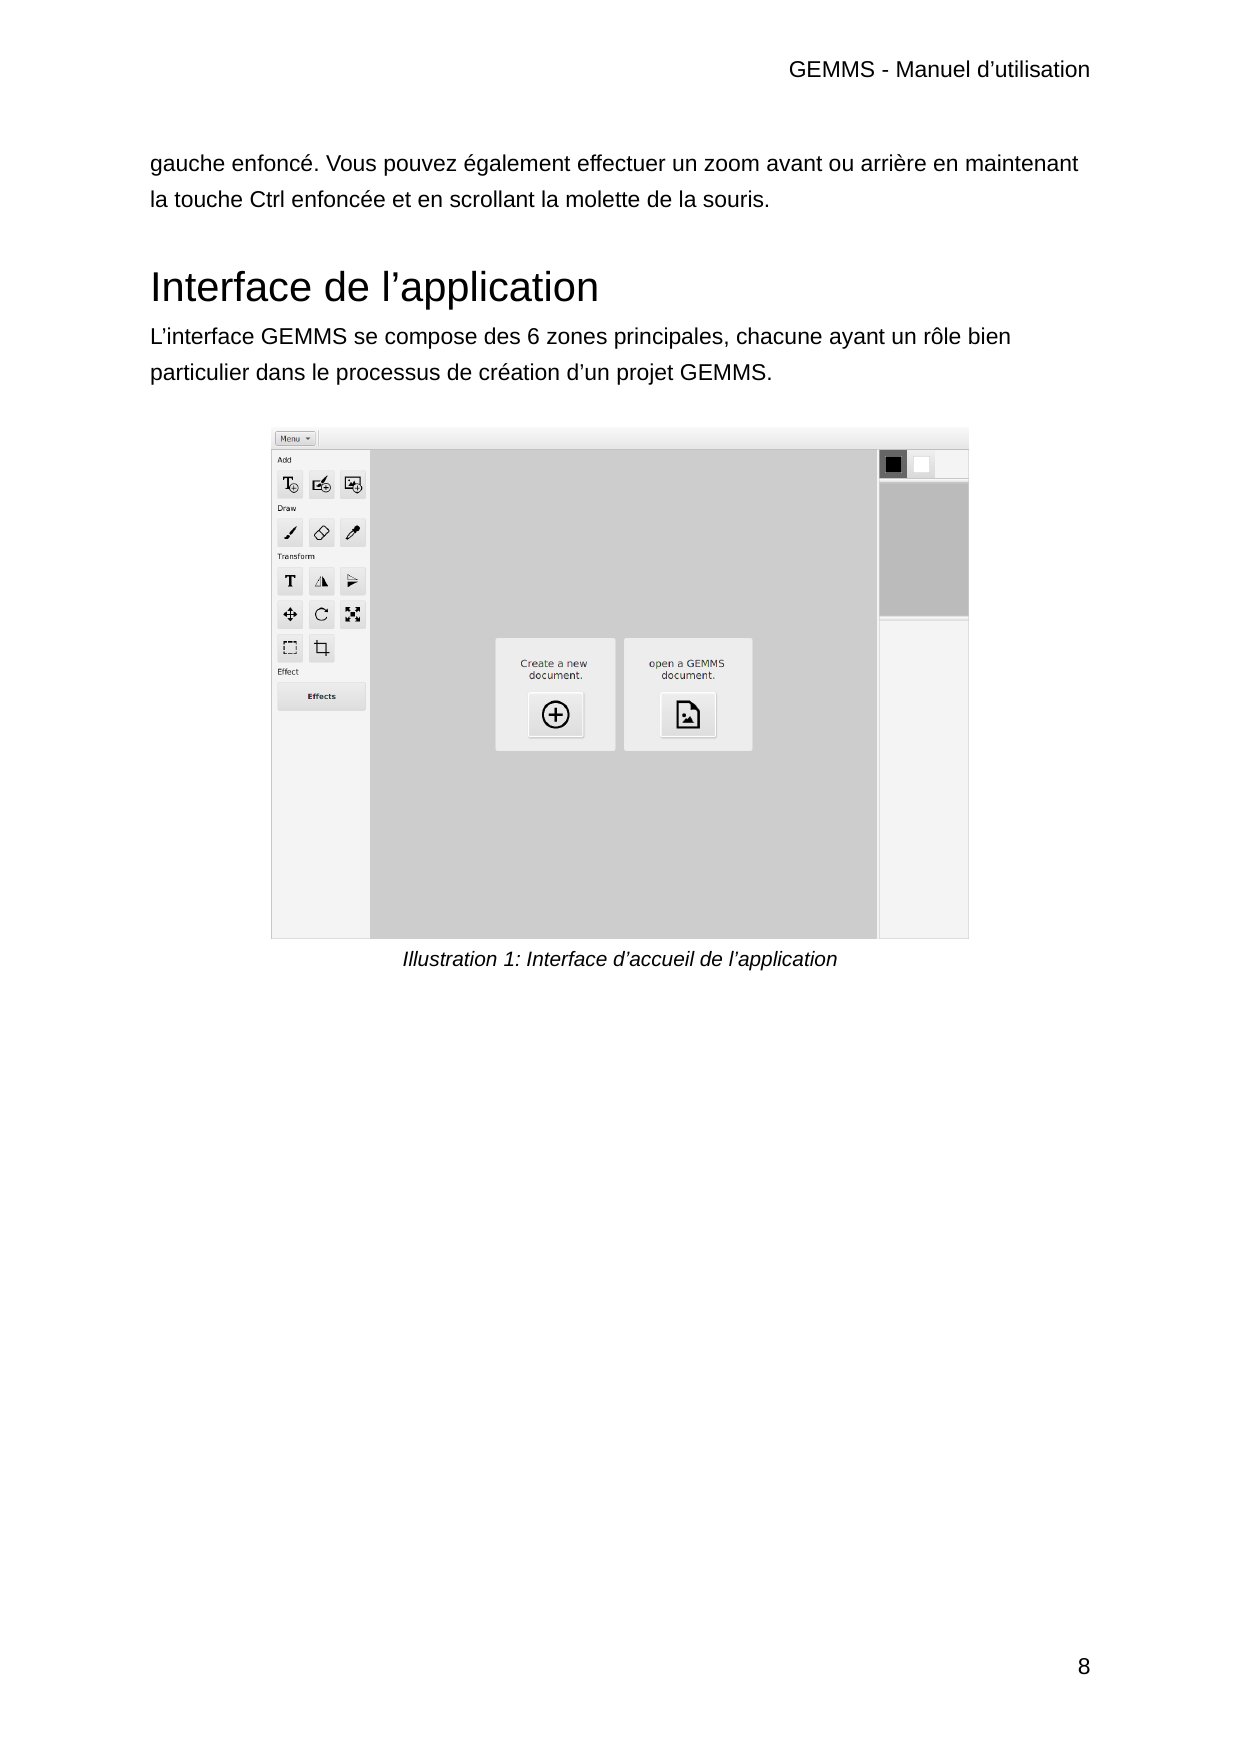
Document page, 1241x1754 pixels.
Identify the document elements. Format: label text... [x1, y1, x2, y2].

text L’interface GEMMS se compose des 6 zones principales, chacune ayant un rôle bien particulier dans le processus de création d’un projet GEMMS. [150, 323, 1090, 385]
text Illustration 1: Interface d’accueil de l’application [271, 939, 969, 971]
subtitle Interface de l’application [150, 263, 1090, 311]
text gauche enfoncé. Vous pouvez également effectuer un zoom avant ou arrière en maintenant la touche Ctrl enfoncée et en scrollant la molette de la souris. [150, 150, 1090, 212]
picture [271, 427, 969, 939]
